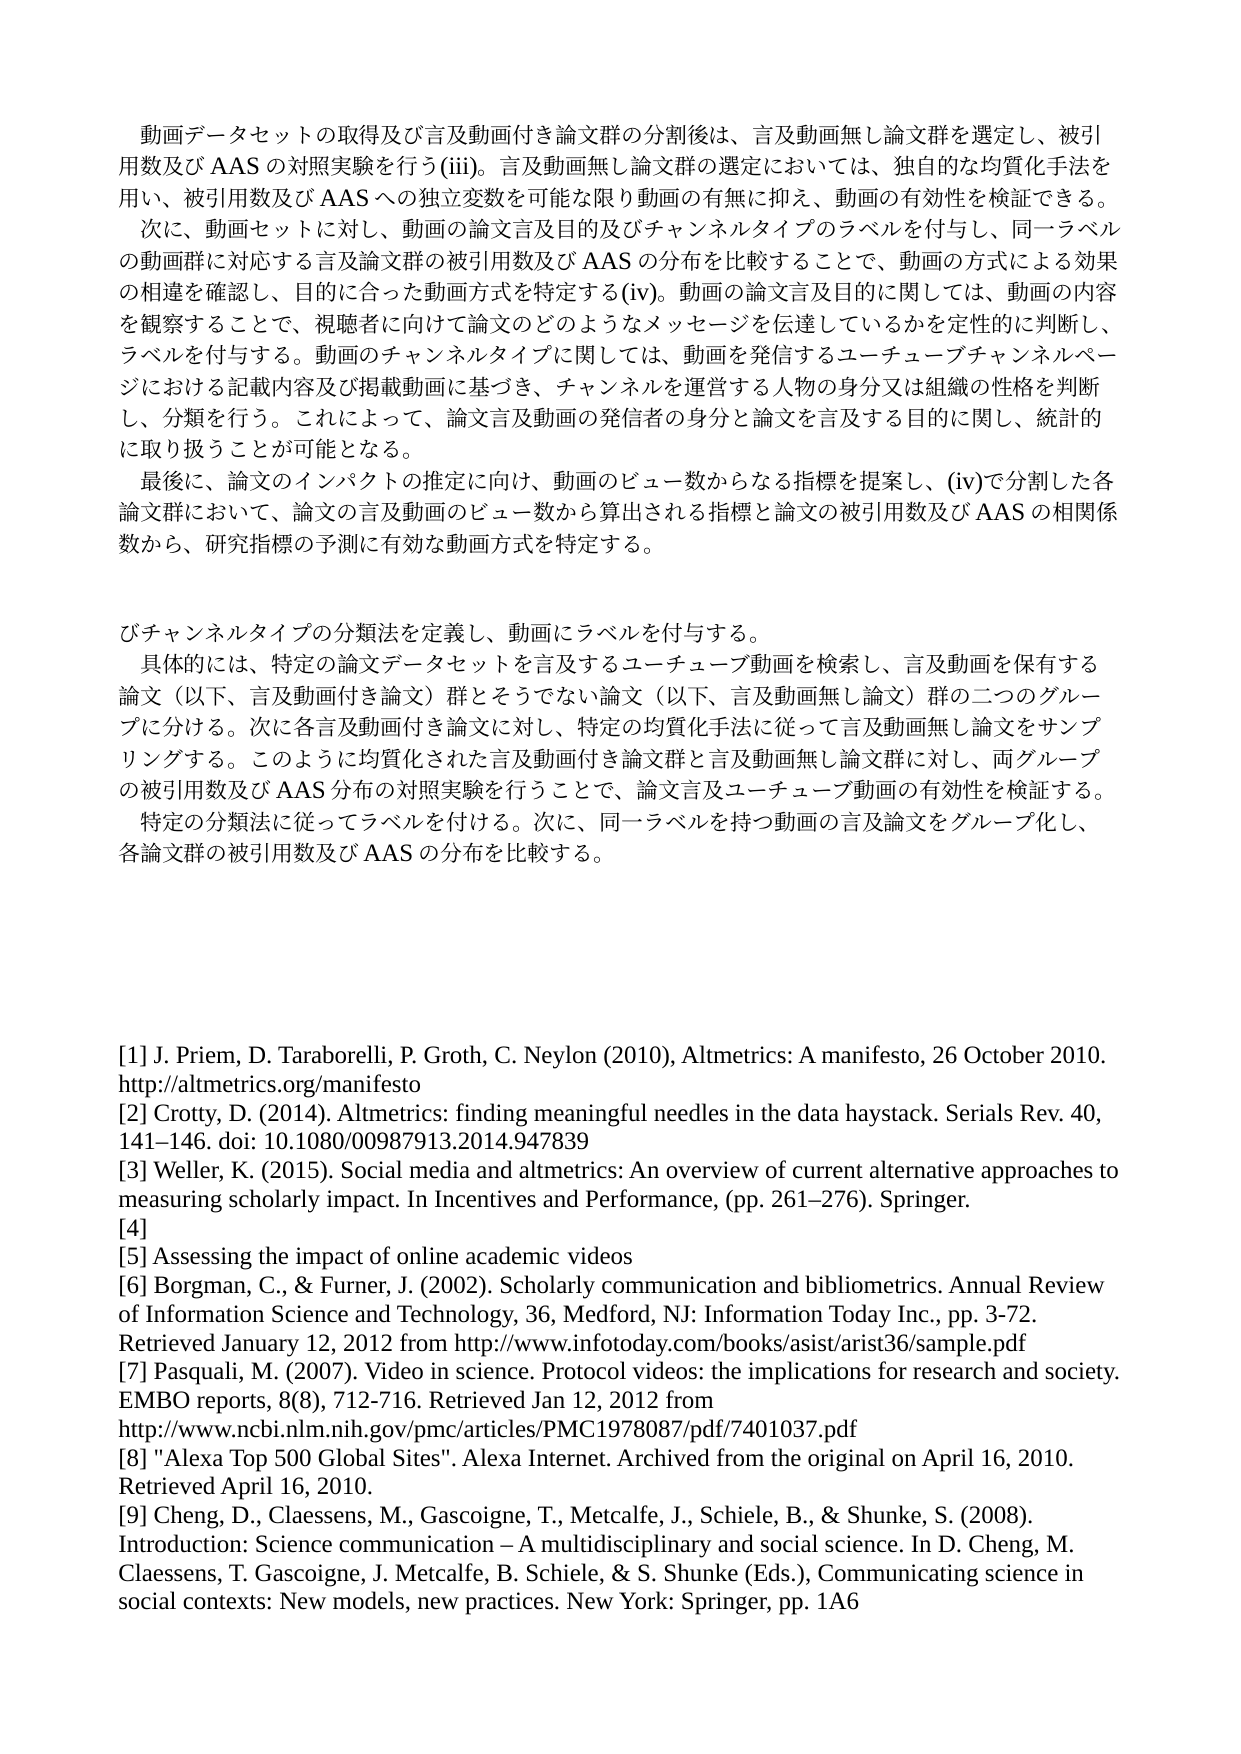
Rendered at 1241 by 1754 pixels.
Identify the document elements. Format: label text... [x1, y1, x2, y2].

text 特定の分類法に従ってラベルを付ける。次に、同一ラベルを持つ動画の言及論文をグループ化し、各論文群の被引用数及びAASの分布を比較する。 [118, 805, 1122, 868]
text [8] "Alexa Top 500 Global Sites". Alexa Internet. Archived from the original on April 16, 2010. Retrieved April 16, 2010. [118, 1443, 1122, 1500]
text [5] Assessing the impact of online academic videos [118, 1241, 1122, 1270]
text 次に、動画セットに対し、動画の論文言及目的及びチャンネルタイプのラベルを付与し、同一ラベルの動画群に対応する言及論文群の被引用数及びAASの分布を比較することで、動画の方式による効果の相違を確認し、目的に合った動画方式を特定する(iv)。動画の論文言及目的に関しては、動画の内容を観察することで、視聴者に向けて論文のどのようなメッセージを伝達しているかを定性的に判断し、ラベルを付与する。動画のチャンネルタイプに関しては、動画を発信するユーチューブチャンネルページにおける記載内容及び掲載動画に基づき、チャンネルを運営する人物の身分又は組織の性格を判断し、分類を行う。これによって、論文言及動画の発信者の身分と論文を言及する目的に関し、統計的に取り扱うことが可能となる。 [118, 212, 1122, 464]
text びチャンネルタイプの分類法を定義し、動画にラベルを付与する。 [118, 616, 1122, 647]
text [7] Pasquali, M. (2007). Video in science. Protocol videos: the implications for research and society. EMBO reports, 8(8), 712-716. Retrieved Jan 12, 2012 from http://www.ncbi.nlm.nih.gov/pmc/articles/PMC1978087/pdf/7401037.pdf [118, 1356, 1122, 1443]
text [9] Cheng, D., Claessens, M., Gascoigne, T., Metcalfe, J., Schiele, B., & Shunke, S. (2008). Introduction: Science communication – A multidisciplinary and social science. In D. Cheng, M. Claessens, T. Gascoigne, J. Metcalfe, B. Schiele, & S. Shunke (Eds.), Communicating science in social contexts: New models, new practices. New York: Springer, pp. 1A6 [118, 1500, 1122, 1615]
text 動画データセットの取得及び言及動画付き論文群の分割後は、言及動画無し論文群を選定し、被引用数及びAASの対照実験を行う(iii)。言及動画無し論文群の選定においては、独自的な均質化手法を用い、被引用数及びAASへの独立変数を可能な限り動画の有無に抑え、動画の有効性を検証できる。 [118, 118, 1122, 212]
text 具体的には、特定の論文データセットを言及するユーチューブ動画を検索し、言及動画を保有する論文（以下、言及動画付き論文）群とそうでない論文（以下、言及動画無し論文）群の二つのグループに分ける。次に各言及動画付き論文に対し、特定の均質化手法に従って言及動画無し論文をサンプリングする。このように均質化された言及動画付き論文群と言及動画無し論文群に対し、両グループの被引用数及びAAS分布の対照実験を行うことで、論文言及ユーチューブ動画の有効性を検証する。 [118, 647, 1122, 805]
text [1] J. Priem, D. Taraborelli, P. Groth, C. Neylon (2010), Altmetrics: A manifesto, 26 October 2010. http://altmetrics.org/manifesto [118, 1040, 1122, 1098]
text 最後に、論文のインパクトの推定に向け、動画のビュー数からなる指標を提案し、(iv)で分割した各論文群において、論文の言及動画のビュー数から算出される指標と論文の被引用数及びAASの相関係数から、研究指標の予測に有効な動画方式を特定する。 [118, 464, 1122, 558]
text [3] Weller, K. (2015). Social media and altmetrics: An overview of current alternative approaches to measuring scholarly impact. In Incentives and Performance, (pp. 261–276). Springer. [118, 1155, 1122, 1213]
text [6] Borgman, C., & Furner, J. (2002). Scholarly communication and bibliometrics. Annual Review of Information Science and Technology, 36, Medford, NJ: Information Today Inc., pp. 3-72. Retrieved January 12, 2012 from http://www.infotoday.com/books/asist/arist36/sample.pdf [118, 1270, 1122, 1356]
text [2] Crotty, D. (2014). Altmetrics: finding meaningful needles in the data haystack. Serials Rev. 40, 141–146. doi: 10.1080/00987913.2014.947839 [118, 1098, 1122, 1155]
text [4] [118, 1213, 1122, 1241]
